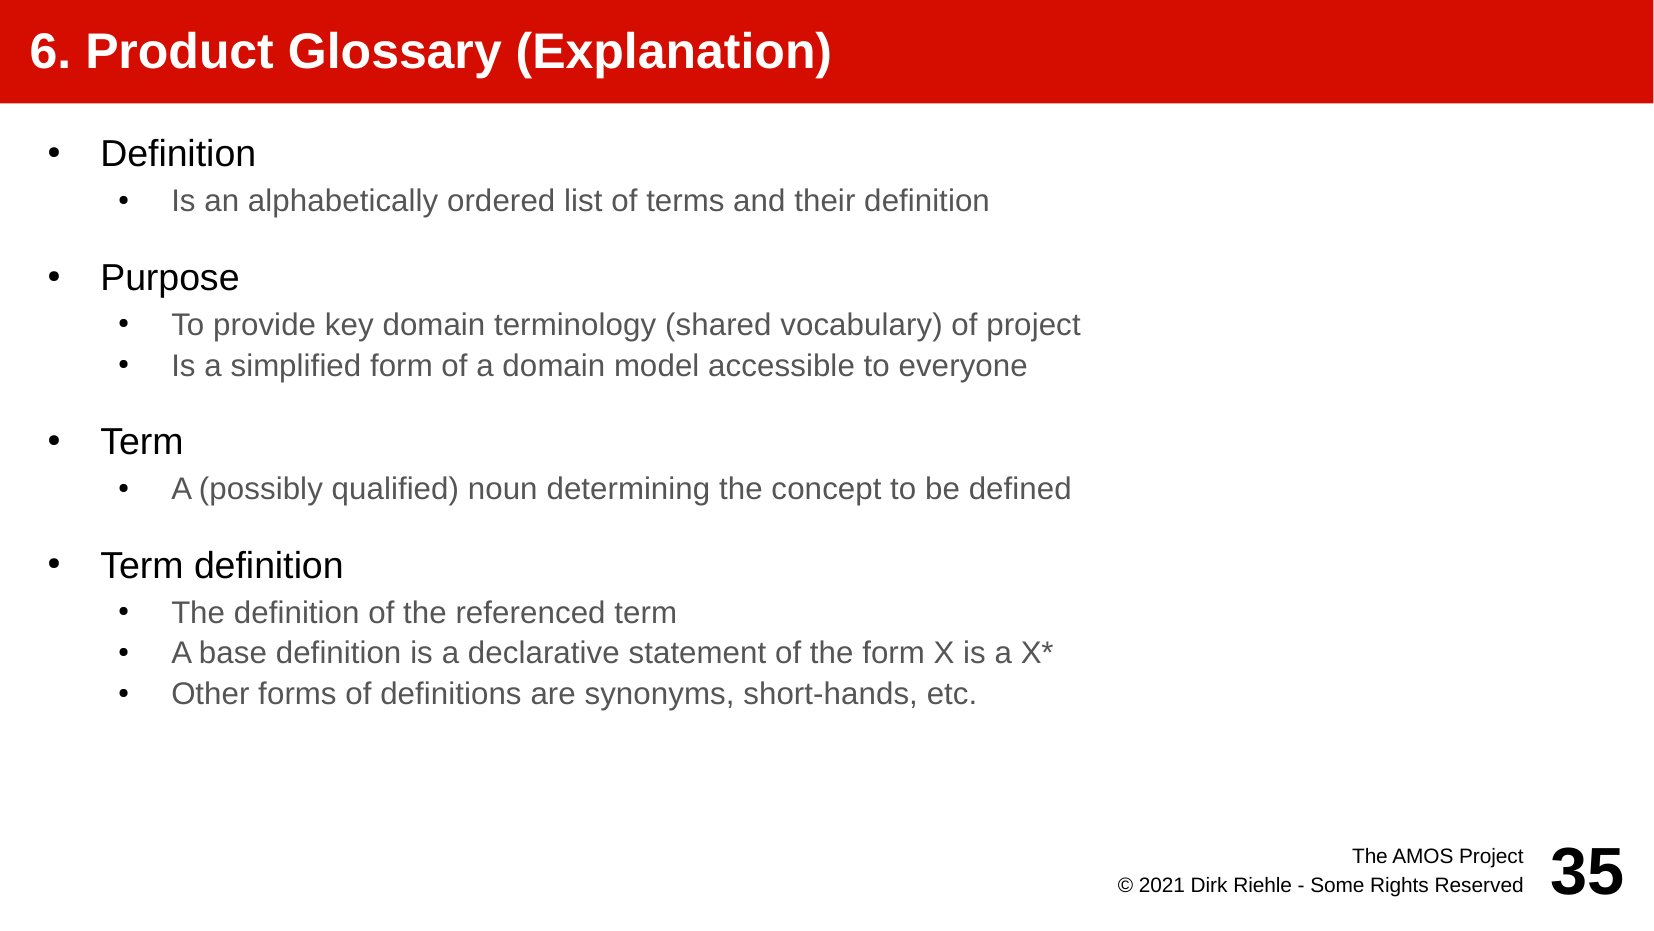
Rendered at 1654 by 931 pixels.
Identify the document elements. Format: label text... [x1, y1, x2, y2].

list Definition Is an alphabetically ordered list of terms and their definition Purpose To provide key domain terminology (shared vocabulary) of project Is a simplified form of a domain model accessible to everyone Term A (possibly qualified) noun determining the concept to be defined Term definition The definition of the referenced term A base definition is a declarative statement of the form X is a X* Other forms of definitions are synonyms, short-hands, etc. [29, 132, 1625, 813]
title 6. Product Glossary (Explanation) [0, 0, 1654, 104]
